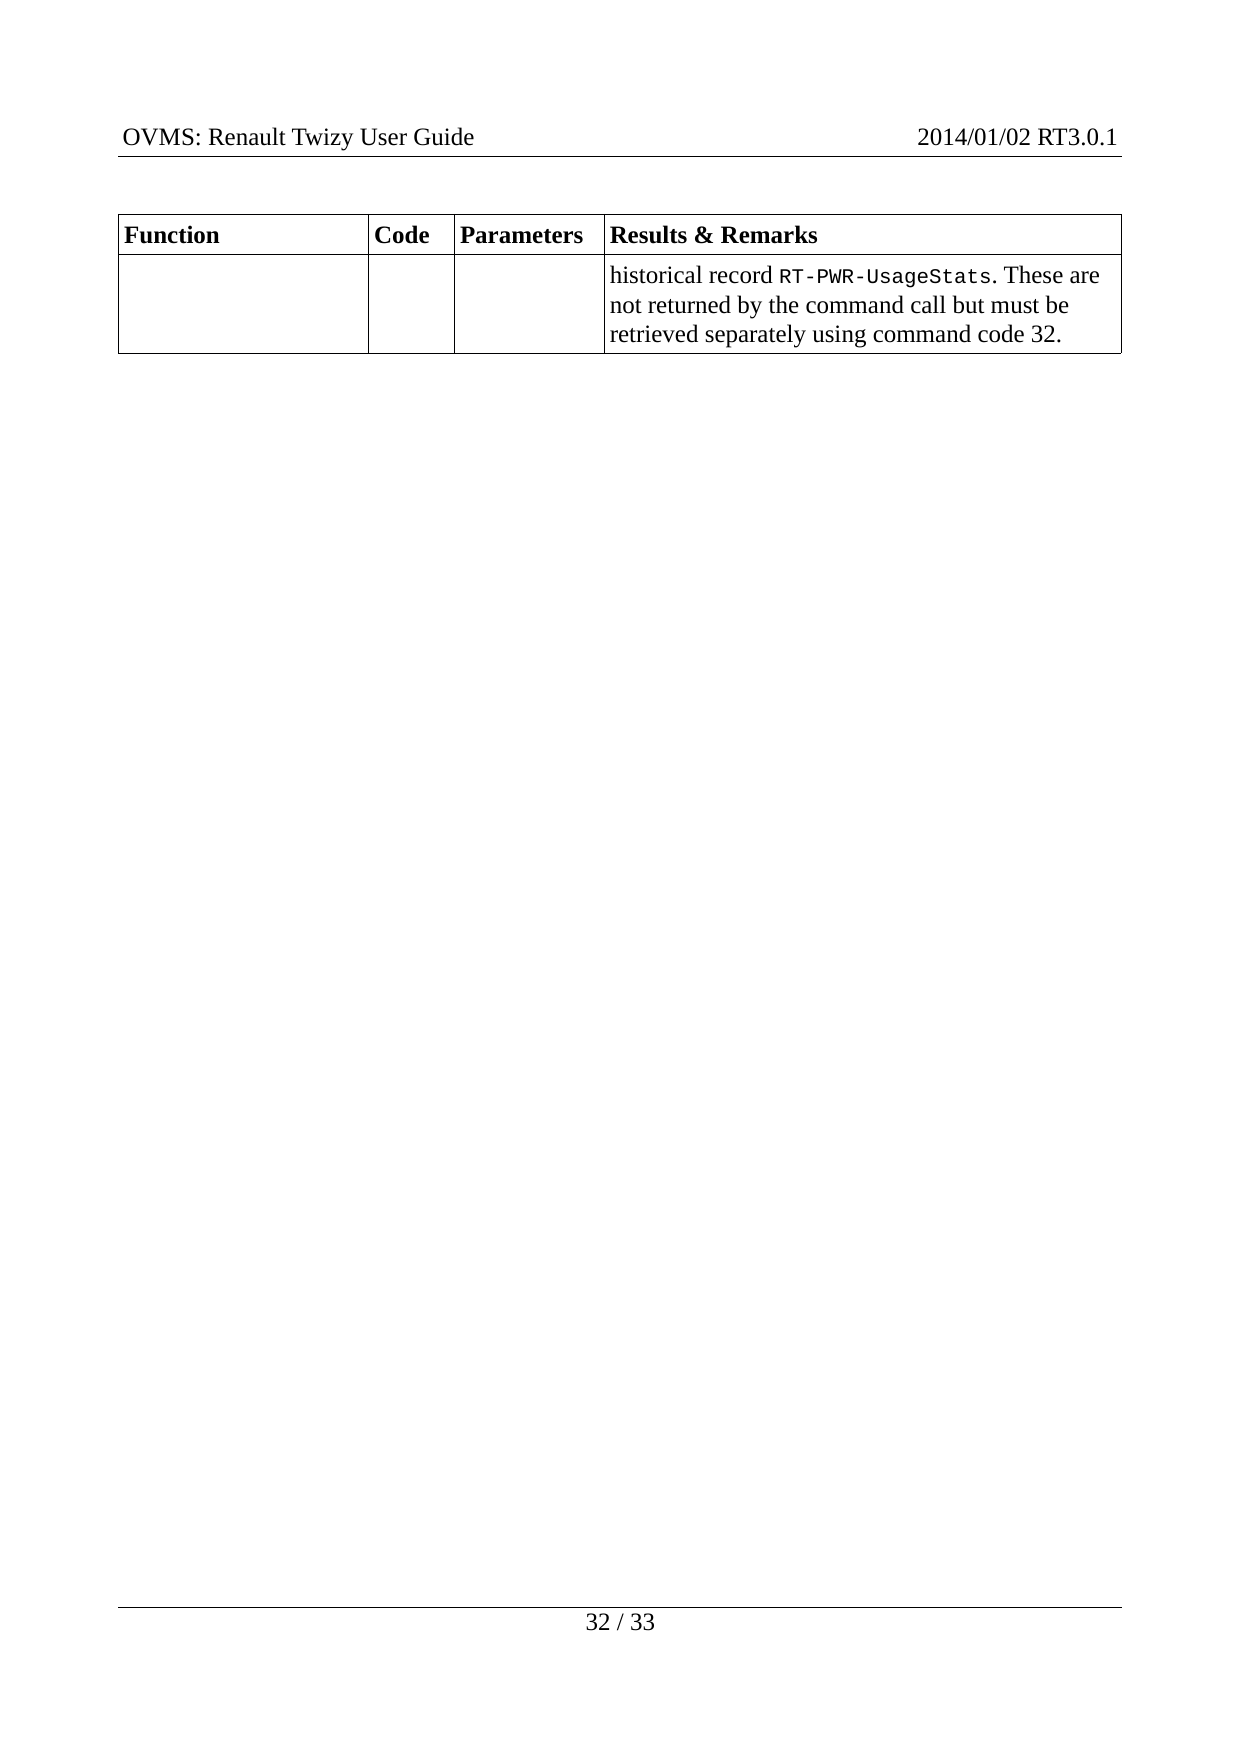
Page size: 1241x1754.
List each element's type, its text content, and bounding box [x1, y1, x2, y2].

table_header Parameters [455, 215, 604, 254]
table_header Code [369, 215, 454, 254]
table_cell [119, 255, 368, 353]
table_header Results & Remarks [605, 215, 1121, 254]
table_cell [455, 255, 604, 353]
table_cell [369, 255, 454, 353]
table_cell historical record RT-PWR-UsageStats. These are not returned by the command call but must be retrieved separately using command code 32. [605, 255, 1121, 353]
table_header Function [119, 215, 368, 254]
